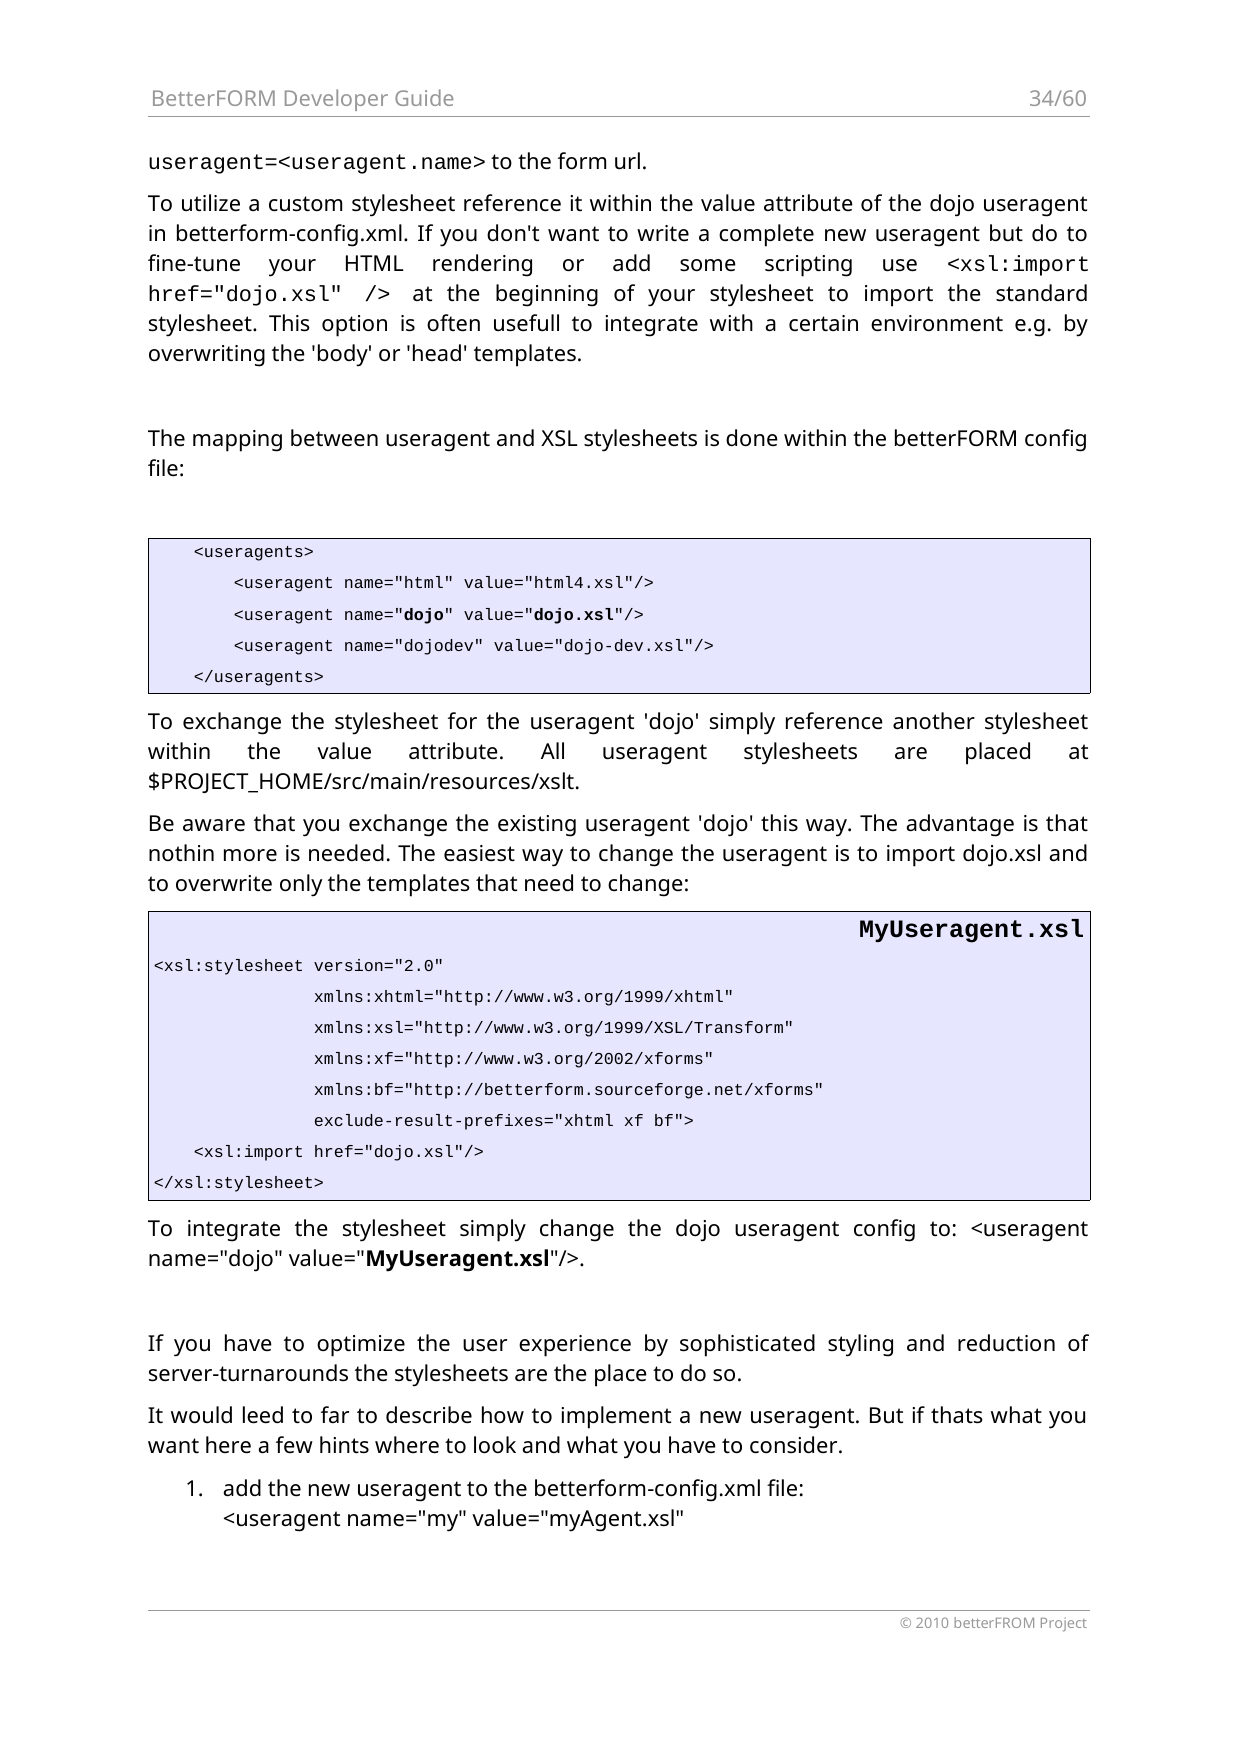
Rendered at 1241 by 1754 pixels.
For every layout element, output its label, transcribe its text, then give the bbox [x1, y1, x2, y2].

text MyUseragent.xsl [149, 912, 1090, 945]
text It would leed to far to describe how to implement a new useragent. But if thats what you want here a few hints where to look and what you have to consider. [148, 1400, 1090, 1460]
text <useragents> [149, 539, 1090, 563]
text </xsl:stylesheet> [149, 1169, 1090, 1200]
text The mapping between useragent and XSL stylesheets is done within the betterFORM config file: [148, 423, 1090, 483]
text <xsl:import href="dojo.xsl"/> [149, 1138, 1090, 1163]
text To integrate the stylesheet simply change the dojo useragent config to: <useragent name="dojo" value="MyUseragent.xsl"/>. [148, 1212, 1090, 1272]
text If you have to optimize the user experience by sophisticated styling and reduction of server-turnarounds the stylesheets are the place to do so. [148, 1327, 1090, 1387]
text To utilize a custom stylesheet reference it within the value attribute of the dojo useragent in betterform-config.xml. If you don't want to write a complete new useragent but do to fine-tune your HTML rendering or add some scripting use <xsl:import href="dojo.xsl" /> at the beginning of your stylesheet to import the standard stylesheet. This option is often usefull to integrate with a certain environment e.g. by overwriting the 'body' or 'head' templates. [148, 188, 1090, 368]
text <xsl:stylesheet version="2.0" [149, 952, 1090, 976]
text exclude-result-prefixes="xhtml xf bf"> [149, 1107, 1090, 1132]
text <useragent name="html" value="html4.xsl"/> [149, 569, 1090, 594]
text xmlns:xsl="http://www.w3.org/1999/XSL/Transform" [149, 1014, 1090, 1038]
text xmlns:xhtml="http://www.w3.org/1999/xhtml" [149, 983, 1090, 1007]
text useragent=<useragent.name> to the form url. [148, 146, 1090, 176]
text To exchange the stylesheet for the useragent 'dojo' simply reference another stylesheet within the value attribute. All useragent stylesheets are placed at $PROJECT_HOME/src/main/resources/xslt. [148, 706, 1090, 796]
text </useragents> [149, 662, 1090, 693]
text Be aware that you exchange the existing useragent 'dojo' this way. The advantage is that nothin more is needed. The easiest way to change the useragent is to import dojo.xsl and to overwrite only the templates that need to change: [148, 808, 1090, 898]
list add the new useragent to the betterform-config.xml file: <useragent name="my" value="myAgent.xsl" [185, 1472, 1093, 1532]
text <useragent name="dojodev" value="dojo-dev.xsl"/> [149, 631, 1090, 656]
text xmlns:xf="http://www.w3.org/2002/xforms" [149, 1045, 1090, 1069]
text <useragent name="dojo" value="dojo.xsl"/> [149, 600, 1090, 625]
text xmlns:bf="http://betterform.sourceforge.net/xforms" [149, 1076, 1090, 1101]
